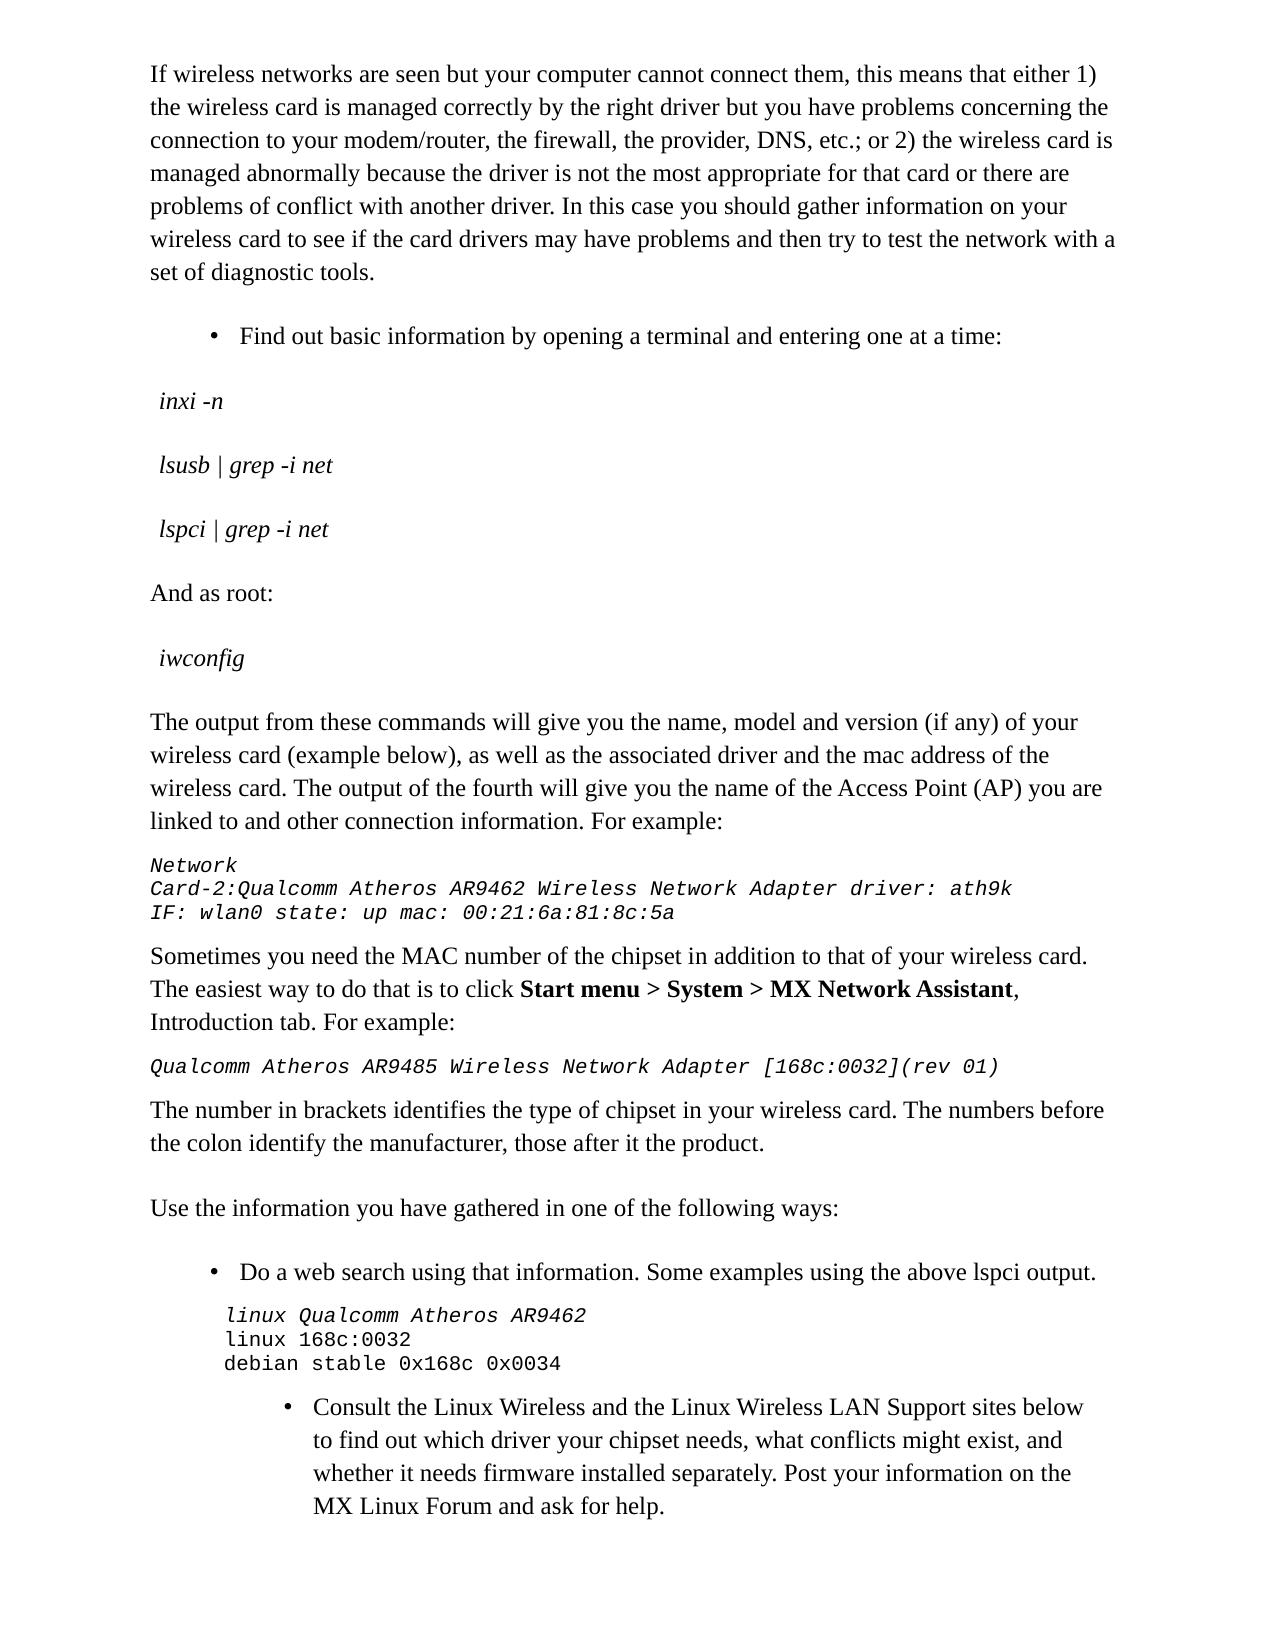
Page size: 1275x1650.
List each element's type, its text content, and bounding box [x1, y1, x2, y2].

list linux 168c:0032 [194, 1329, 1125, 1353]
list linux Qualcomm Atheros AR9462 [194, 1306, 1125, 1329]
list Consult the Linux Wireless and the Linux Wireless LAN Support sites below to find out which driver your chipset needs, what conflicts might exist, and whether it needs firmware installed separately. Post your information on the MX Linux Forum and ask for help. [283, 1392, 1109, 1520]
list debian stable 0x168c 0x0034 [194, 1353, 1125, 1376]
list Find out basic information by opening a terminal and entering one at a time: [210, 321, 1109, 350]
text Use the information you have gathered in one of the following ways: [150, 1193, 1125, 1221]
text Sometimes you need the MAC number of the chipset in addition to that of your wireless card. The easiest way to do that is to click Start menu > System > MX Network Assistant, Introduction tab. For example: [150, 941, 1125, 1036]
text The number in brackets identifies the type of chipset in your wireless card. The numbers before the colon identify the manufacturer, those after it the product. [150, 1095, 1125, 1157]
text iwconfig [150, 643, 1125, 672]
text If wireless networks are seen but your computer cannot connect them, this means that either 1) the wireless card is managed correctly by the right driver but you have problems concerning the connection to your modem/router, the firewall, the provider, DNS, etc.; or 2) the wireless card is managed abnormally because the driver is not the most appropriate for that card or there are problems of conflict with another driver. In this case you should gather information on your wireless card to see if the card drivers may have problems and then try to test the network with a set of diagnostic tools. [150, 59, 1125, 286]
list Do a web search using that information. Some examples using the above lspci output. [210, 1257, 1109, 1286]
text The output from these commands will give you the name, model and version (if any) of your wireless card (example below), as well as the associated driver and the mac address of the wireless card. The output of the fourth will give you the name of the Access Point (AP) you are linked to and other connection information. For example: [150, 707, 1125, 835]
text lspci | grep -i net [150, 514, 1125, 543]
text Qualcomm Atheros AR9485 Wireless Network Adapter [168c:0032](rev 01) [150, 1056, 1125, 1080]
text inxi -n [150, 386, 1125, 414]
text Network Card-2:Qualcomm Atheros AR9462 Wireless Network Adapter driver: ath9k IF: wlan0 state: up mac: 00:21:6a:81:8c:5a [150, 855, 1125, 926]
text lsusb | grep -i net [150, 450, 1125, 479]
text And as root: [150, 578, 1125, 607]
